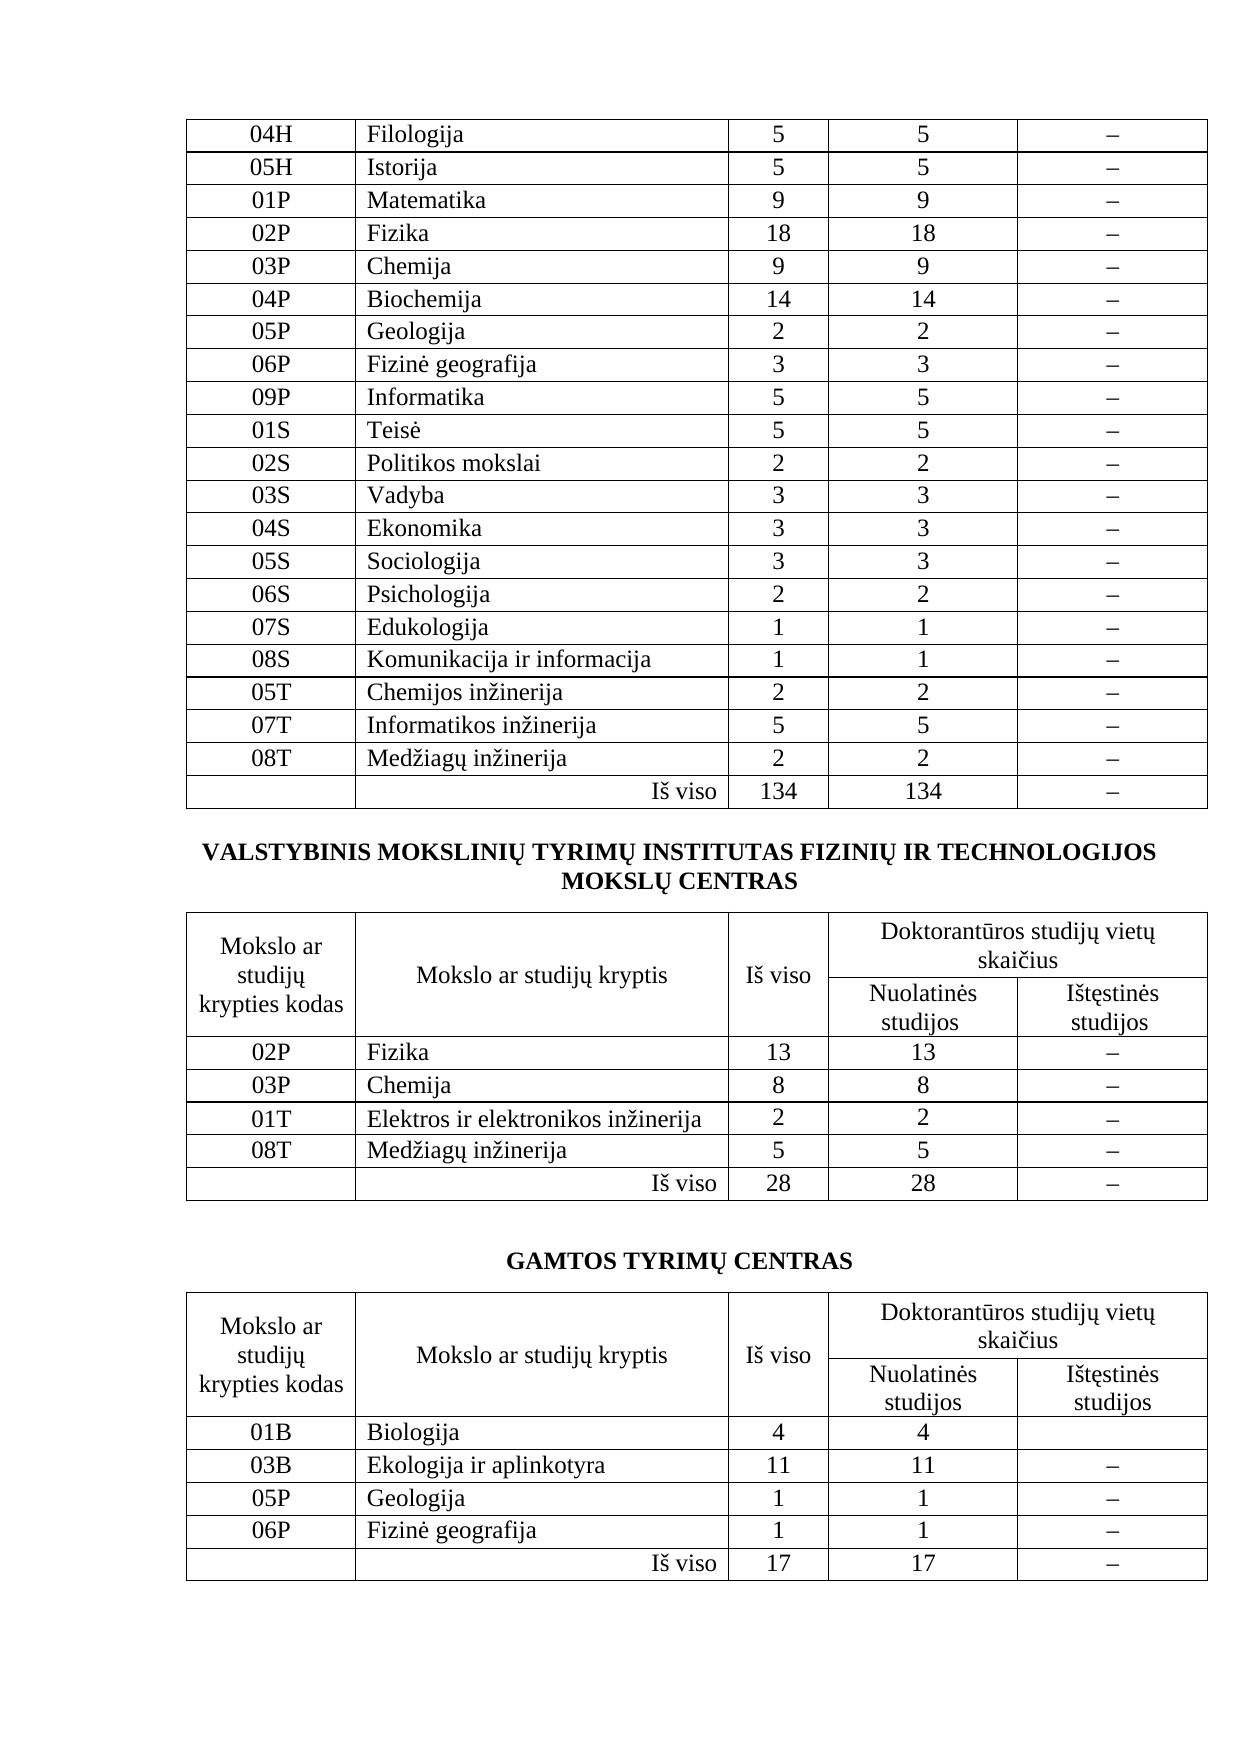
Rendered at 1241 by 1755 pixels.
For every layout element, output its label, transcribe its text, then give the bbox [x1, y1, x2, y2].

table_cell – [1018, 382, 1207, 414]
table_header Mokslo ar studijų krypties kodas [187, 1293, 355, 1416]
table_cell [187, 1549, 355, 1580]
table_cell – [1018, 185, 1207, 217]
table_cell 9 [729, 185, 828, 217]
table_cell 2 [729, 743, 828, 775]
table_cell 05P [187, 316, 355, 348]
table_cell 11 [829, 1450, 1017, 1482]
table_cell Matematika [356, 185, 728, 217]
table_cell 2 [829, 316, 1017, 348]
table_cell – [1018, 546, 1207, 578]
table_cell Vadyba [356, 481, 728, 512]
table_cell 5 [829, 710, 1017, 742]
table_cell – [1018, 1549, 1207, 1580]
table_cell 1 [829, 645, 1017, 676]
table_cell – [1018, 1070, 1207, 1101]
table_cell 5 [729, 153, 828, 184]
table_cell 11 [729, 1450, 828, 1482]
table_cell 28 [729, 1168, 828, 1200]
table_cell 13 [729, 1037, 828, 1069]
table_cell – [1018, 316, 1207, 348]
table_cell – [1018, 153, 1207, 184]
table_cell 08S [187, 645, 355, 676]
table_cell – [1018, 251, 1207, 283]
table_cell [187, 1168, 355, 1200]
table_cell 4 [729, 1417, 828, 1449]
table_cell 03S [187, 481, 355, 512]
table_cell 07T [187, 710, 355, 742]
table_cell 3 [729, 349, 828, 381]
table_cell 2 [729, 579, 828, 611]
table_cell 2 [829, 678, 1017, 709]
table_cell – [1018, 1037, 1207, 1069]
table_cell – [1018, 1135, 1207, 1167]
table_header Mokslo ar studijų krypties kodas [187, 913, 355, 1036]
table_cell 4 [829, 1417, 1017, 1449]
table_cell Geologija [356, 316, 728, 348]
table_cell 3 [829, 546, 1017, 578]
table_cell 05T [187, 678, 355, 709]
table_cell 08T [187, 743, 355, 775]
table_cell 01T [187, 1103, 355, 1134]
table_cell 5 [729, 382, 828, 414]
table_cell 5 [829, 382, 1017, 414]
table_cell 05S [187, 546, 355, 578]
table_cell 02S [187, 448, 355, 479]
table_cell 1 [829, 1516, 1017, 1547]
table_cell 2 [729, 1103, 828, 1134]
table_cell Nuolatinės studijos [829, 1359, 1017, 1416]
table_cell 01P [187, 185, 355, 217]
table_cell 13 [829, 1037, 1017, 1069]
table_cell 5 [729, 710, 828, 742]
table_cell 1 [729, 612, 828, 643]
table_cell 5 [829, 415, 1017, 447]
table_cell 05P [187, 1483, 355, 1514]
table_cell Iš viso [356, 1168, 728, 1200]
table_cell Iš viso [356, 1549, 728, 1580]
table_cell 2 [829, 743, 1017, 775]
table_cell 02P [187, 218, 355, 250]
table_cell Medžiagų inžinerija [356, 743, 728, 775]
table_cell 06P [187, 1516, 355, 1547]
table_cell 1 [729, 645, 828, 676]
table_cell 134 [829, 776, 1017, 808]
table_cell 14 [829, 284, 1017, 315]
table_cell 03B [187, 1450, 355, 1482]
table_cell Teisė [356, 415, 728, 447]
table_cell 01B [187, 1417, 355, 1449]
table_cell Ištęstinės studijos [1018, 1359, 1207, 1416]
table_cell 5 [729, 415, 828, 447]
table_cell 05H [187, 153, 355, 184]
table_cell 17 [829, 1549, 1017, 1580]
table_cell 3 [829, 481, 1017, 512]
table_cell 03P [187, 251, 355, 283]
table_cell 3 [829, 349, 1017, 381]
table_cell Iš viso [356, 776, 728, 808]
table_cell Sociologija [356, 546, 728, 578]
table_cell 9 [729, 251, 828, 283]
table_cell 14 [729, 284, 828, 315]
table_cell Politikos mokslai [356, 448, 728, 479]
table_cell 03P [187, 1070, 355, 1101]
table_cell – [1018, 1103, 1207, 1134]
table_cell – [1018, 415, 1207, 447]
table_cell 06P [187, 349, 355, 381]
table_cell 1 [829, 1483, 1017, 1514]
table_cell Medžiagų inžinerija [356, 1135, 728, 1167]
table_header Iš viso [729, 913, 828, 1036]
table_cell 17 [729, 1549, 828, 1580]
table_cell – [1018, 349, 1207, 381]
table_cell 08T [187, 1135, 355, 1167]
table_cell Fizika [356, 218, 728, 250]
text VALSTYBINIS MOKSLINIŲ TYRIMŲ INSTITUTAS FIZINIŲ IR TECHNOLOGIJOS MOKSLŲ CENTRAS [177, 837, 1182, 895]
table_cell 5 [829, 153, 1017, 184]
table_cell 2 [829, 448, 1017, 479]
table_cell 3 [729, 546, 828, 578]
table_cell – [1018, 284, 1207, 315]
table_cell Chemijos inžinerija [356, 678, 728, 709]
table_cell Chemija [356, 1070, 728, 1101]
table_cell Ištęstinės studijos [1018, 978, 1207, 1036]
table_cell 2 [729, 316, 828, 348]
table_cell Istorija [356, 153, 728, 184]
table_cell 09P [187, 382, 355, 414]
table_cell 5 [829, 120, 1017, 151]
table_cell 04S [187, 513, 355, 545]
table_cell Fizinė geografija [356, 349, 728, 381]
table_header Iš viso [729, 1293, 828, 1416]
table_cell Komunikacija ir informacija [356, 645, 728, 676]
table_cell 28 [829, 1168, 1017, 1200]
table_cell 18 [829, 218, 1017, 250]
table_cell Filologija [356, 120, 728, 151]
table_cell 2 [829, 579, 1017, 611]
table_cell [187, 776, 355, 808]
table_cell 134 [729, 776, 828, 808]
table_cell – [1018, 120, 1207, 151]
table_cell Geologija [356, 1483, 728, 1514]
table_cell 1 [729, 1483, 828, 1514]
table_cell 04H [187, 120, 355, 151]
table_cell 18 [729, 218, 828, 250]
table_cell – [1018, 513, 1207, 545]
table_cell – [1018, 645, 1207, 676]
table_cell – [1018, 710, 1207, 742]
table_cell Elektros ir elektronikos inžinerija [356, 1103, 728, 1134]
table_cell – [1018, 1168, 1207, 1200]
table_cell 01S [187, 415, 355, 447]
table_cell 2 [729, 678, 828, 709]
table_cell Ekonomika [356, 513, 728, 545]
table_cell 9 [829, 251, 1017, 283]
table_cell 5 [829, 1135, 1017, 1167]
table_cell – [1018, 481, 1207, 512]
table_cell 9 [829, 185, 1017, 217]
table_cell – [1018, 776, 1207, 808]
table_cell – [1018, 1516, 1207, 1547]
table_cell 5 [729, 120, 828, 151]
table_cell 2 [829, 1103, 1017, 1134]
table_cell – [1018, 743, 1207, 775]
table_cell 3 [729, 481, 828, 512]
table_cell 8 [729, 1070, 828, 1101]
table_cell 1 [829, 612, 1017, 643]
table_cell 3 [829, 513, 1017, 545]
table_cell 5 [729, 1135, 828, 1167]
table_header Doktorantūros studijų vietų skaičius [829, 1293, 1207, 1358]
table_cell 8 [829, 1070, 1017, 1101]
table_cell Ekologija ir aplinkotyra [356, 1450, 728, 1482]
table_cell Informatika [356, 382, 728, 414]
table_cell Biologija [356, 1417, 728, 1449]
table_cell 3 [729, 513, 828, 545]
table_cell Nuolatinės studijos [829, 978, 1017, 1036]
table_cell 02P [187, 1037, 355, 1069]
table_cell – [1018, 1483, 1207, 1514]
table_header Mokslo ar studijų kryptis [356, 913, 728, 1036]
table_cell – [1018, 448, 1207, 479]
text GAMTOS TYRIMŲ CENTRAS [177, 1246, 1182, 1275]
table_cell [1018, 1417, 1207, 1449]
table_cell – [1018, 678, 1207, 709]
table_header Mokslo ar studijų kryptis [356, 1293, 728, 1416]
table_cell – [1018, 612, 1207, 643]
table_cell – [1018, 1450, 1207, 1482]
table_cell – [1018, 579, 1207, 611]
table_cell – [1018, 218, 1207, 250]
table_cell Informatikos inžinerija [356, 710, 728, 742]
table_cell Edukologija [356, 612, 728, 643]
table_header Doktorantūros studijų vietų skaičius [829, 913, 1207, 977]
table_cell 06S [187, 579, 355, 611]
table_cell Fizika [356, 1037, 728, 1069]
table_cell Biochemija [356, 284, 728, 315]
table_cell 1 [729, 1516, 828, 1547]
table_cell 04P [187, 284, 355, 315]
table_cell Psichologija [356, 579, 728, 611]
table_cell 2 [729, 448, 828, 479]
table_cell Fizinė geografija [356, 1516, 728, 1547]
table_cell 07S [187, 612, 355, 643]
table_cell Chemija [356, 251, 728, 283]
